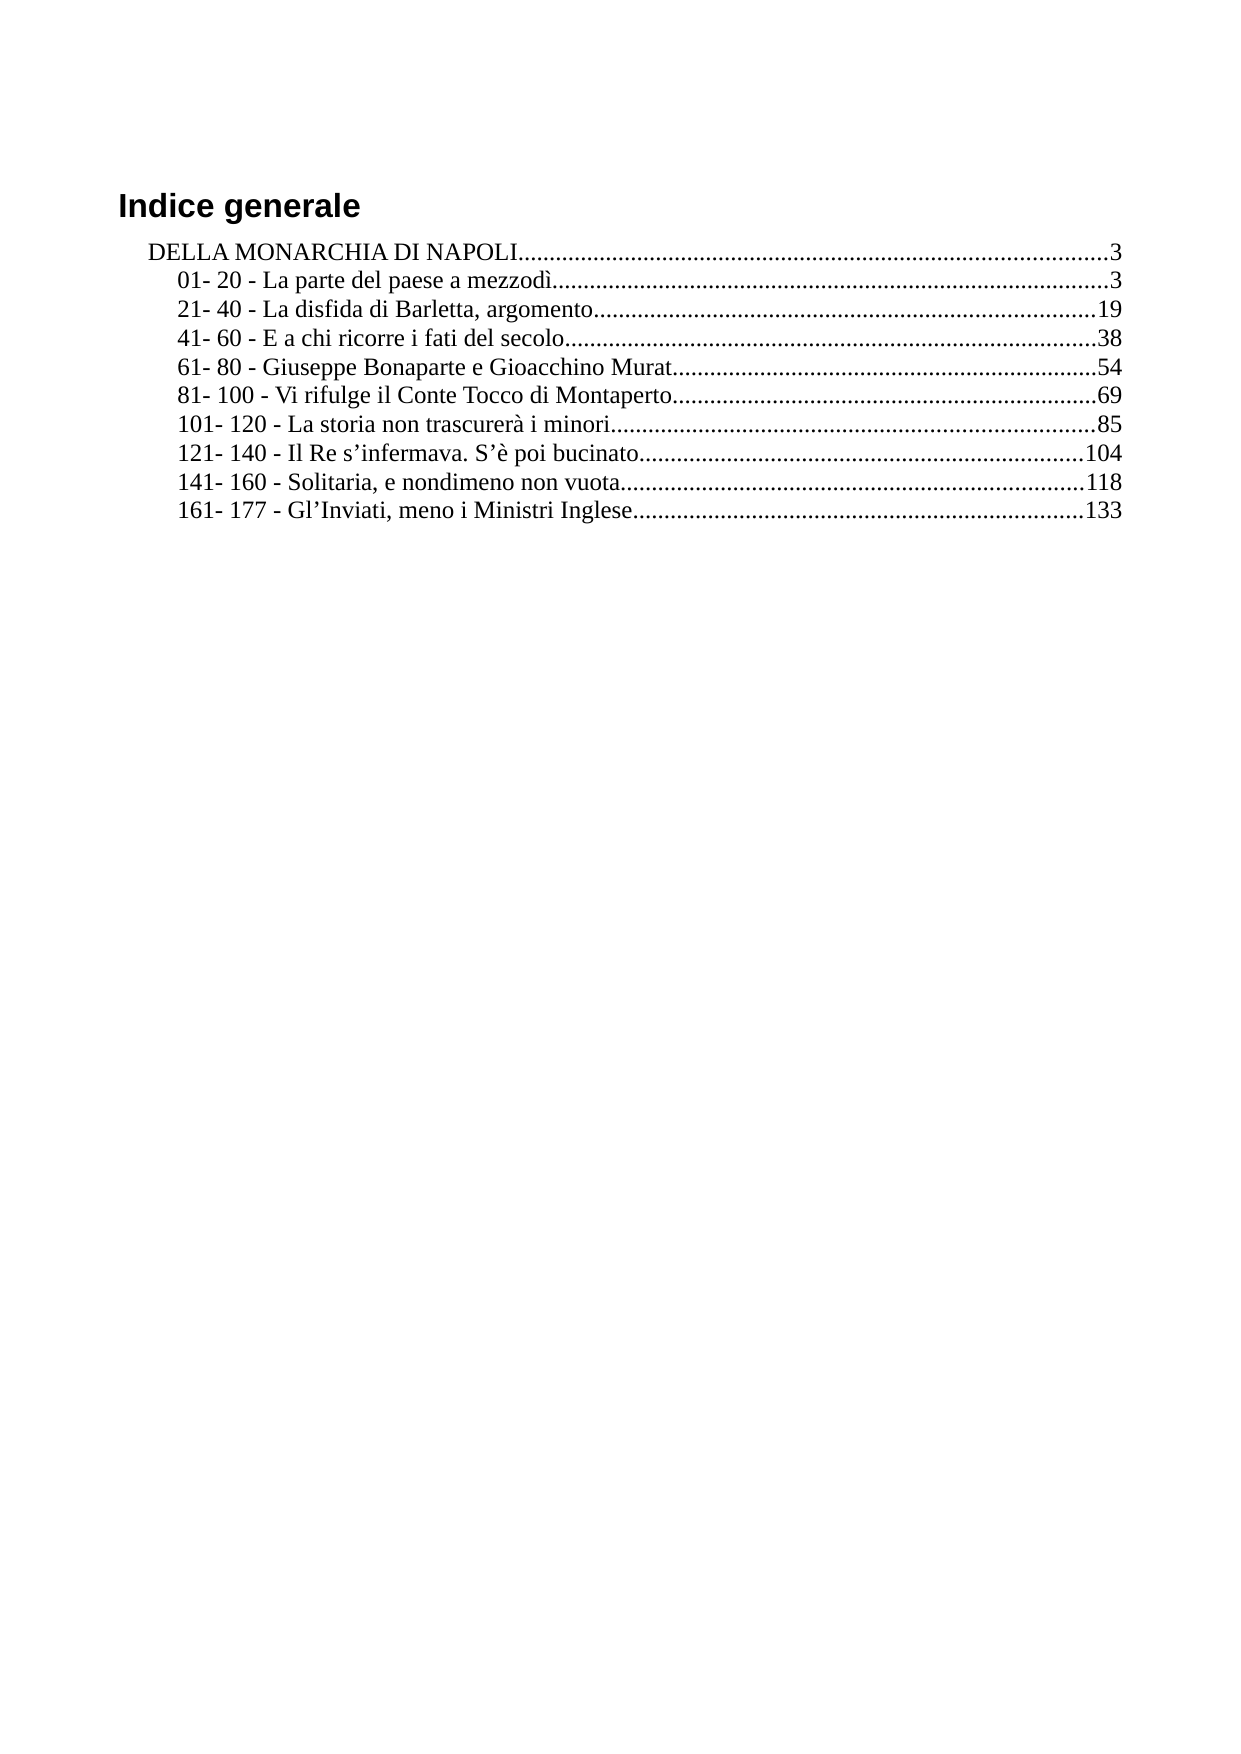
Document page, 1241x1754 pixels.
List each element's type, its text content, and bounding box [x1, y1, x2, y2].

text 61- 80 - Giuseppe Bonaparte e Gioacchino Murat 54 [177, 352, 1122, 380]
text 121- 140 - Il Re s’infermava. S’è poi bucinato 104 [177, 438, 1122, 467]
text 41- 60 - E a chi ricorre i fati del secolo 38 [177, 323, 1122, 352]
subtitle Indice generale [118, 186, 1122, 224]
text 81- 100 - Vi rifulge il Conte Tocco di Montaperto 69 [177, 380, 1122, 409]
text 141- 160 - Solitaria, e nondimeno non vuota 118 [177, 467, 1122, 495]
text 21- 40 - La disfida di Barletta, argomento 19 [177, 294, 1122, 323]
text 101- 120 - La storia non trascurerà i minori 85 [177, 409, 1122, 438]
text DELLA MONARCHIA DI NAPOLI 3 [148, 237, 1122, 265]
text 01- 20 - La parte del paese a mezzodì 3 [177, 265, 1122, 294]
text 161- 177 - Gl’Inviati, meno i Ministri Inglese 133 [177, 495, 1122, 524]
